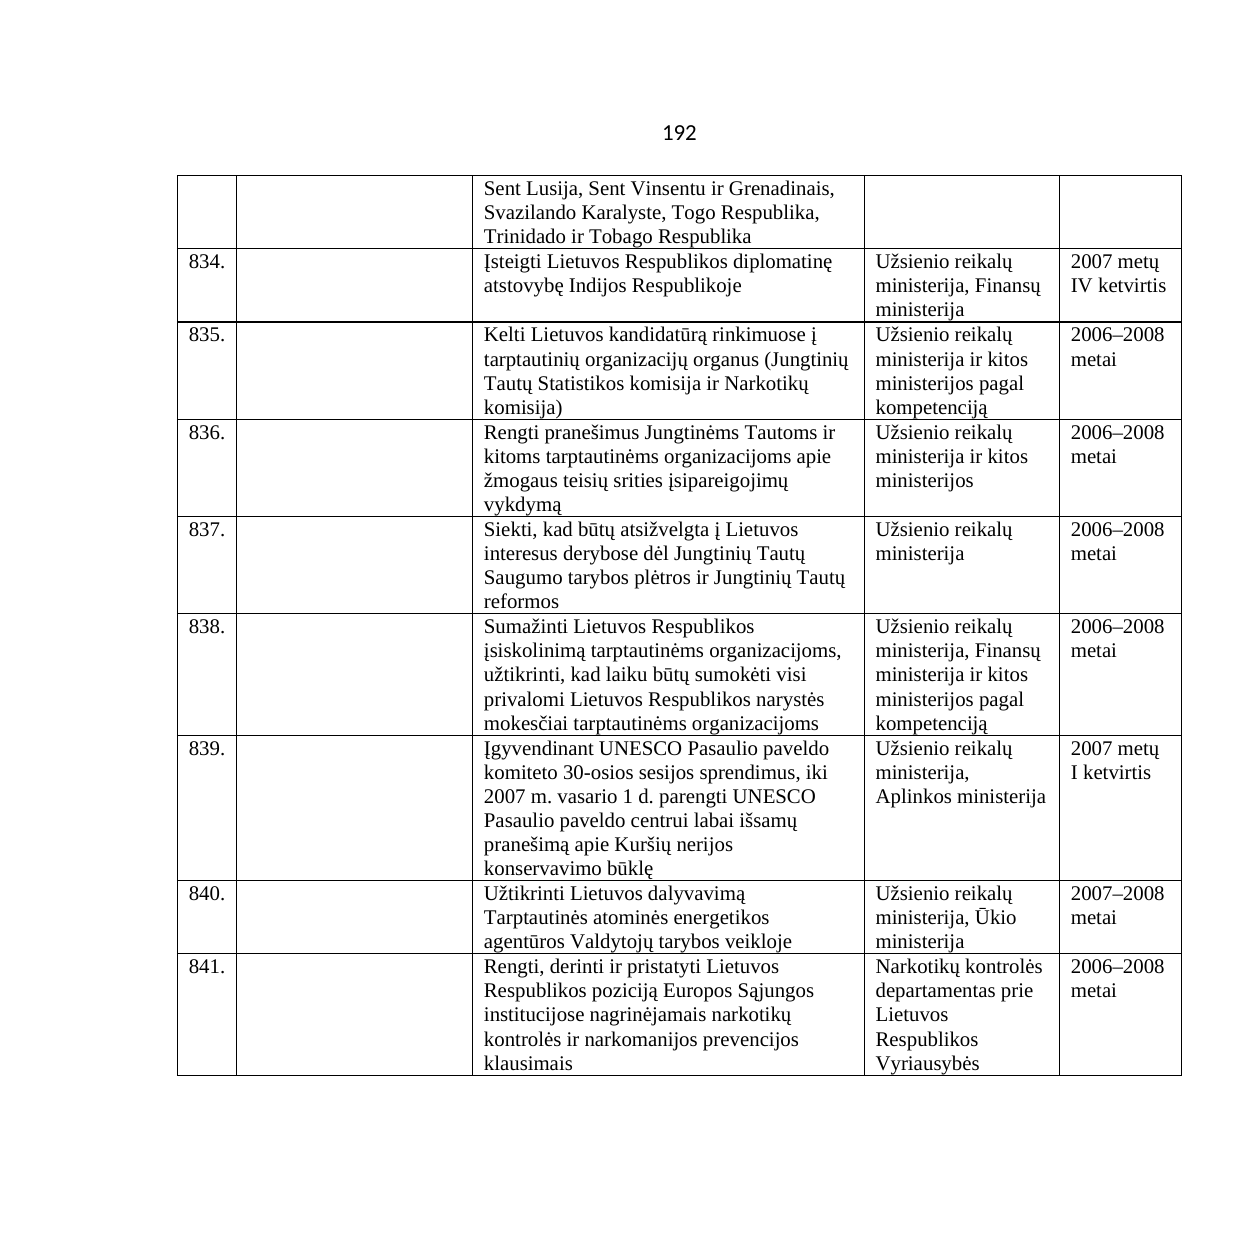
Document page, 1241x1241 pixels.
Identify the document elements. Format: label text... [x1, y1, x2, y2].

table_cell [865, 176, 1059, 248]
table_cell 839. [178, 736, 236, 880]
table_cell [237, 954, 472, 1074]
table_cell Užsienio reikalų ministerija ir kitos ministerijos [865, 420, 1059, 516]
table_cell Užsienio reikalų ministerija, Aplinkos ministerija [865, 736, 1059, 880]
table_cell 2007 metų I ketvirtis [1060, 736, 1181, 880]
table_cell [237, 614, 472, 734]
table_cell [237, 736, 472, 880]
table_cell [237, 881, 472, 953]
table_cell Narkotikų kontrolės departamentas prie Lietuvos Respublikos Vyriausybės [865, 954, 1059, 1074]
table_cell 2007–2008 metai [1060, 881, 1181, 953]
table_cell 837. [178, 517, 236, 613]
table_cell Siekti, kad būtų atsižvelgta į Lietuvos interesus derybose dėl Jungtinių Tautų Saugumo tarybos plėtros ir Jungtinių Tautų reformos [473, 517, 864, 613]
table_cell 2006–2008 metai [1060, 517, 1181, 613]
table_cell 2007 metų IV ketvirtis [1060, 249, 1181, 321]
table_cell Įgyvendinant UNESCO Pasaulio paveldo komiteto 30-osios sesijos sprendimus, iki 2007 m. vasario 1 d. parengti UNESCO Pasaulio paveldo centrui labai išsamų pranešimą apie Kuršių nerijos konservavimo būklę [473, 736, 864, 880]
table_cell Užsienio reikalų ministerija [865, 517, 1059, 613]
table_cell Rengti pranešimus Jungtinėms Tautoms ir kitoms tarptautinėms organizacijoms apie žmogaus teisių srities įsipareigojimų vykdymą [473, 420, 864, 516]
table_cell 840. [178, 881, 236, 953]
table_cell [237, 176, 472, 248]
table_cell [237, 323, 472, 419]
table_cell 841. [178, 954, 236, 1074]
table_cell Užsienio reikalų ministerija ir kitos ministerijos pagal kompetenciją [865, 323, 1059, 419]
table_cell [237, 420, 472, 516]
table_cell 2006–2008 metai [1060, 323, 1181, 419]
table_cell 2006–2008 metai [1060, 614, 1181, 734]
table_cell Užsienio reikalų ministerija, Ūkio ministerija [865, 881, 1059, 953]
table_cell Užsienio reikalų ministerija, Finansų ministerija ir kitos ministerijos pagal kompetenciją [865, 614, 1059, 734]
table_cell 2006–2008 metai [1060, 954, 1181, 1074]
table_cell Sumažinti Lietuvos Respublikos įsiskolinimą tarptautinėms organizacijoms, užtikrinti, kad laiku būtų sumokėti visi privalomi Lietuvos Respublikos narystės mokesčiai tarptautinėms organizacijoms [473, 614, 864, 734]
table_cell Užsienio reikalų ministerija, Finansų ministerija [865, 249, 1059, 321]
table_cell [237, 249, 472, 321]
table_cell [178, 176, 236, 248]
table_cell 834. [178, 249, 236, 321]
table_cell [1060, 176, 1181, 248]
table_cell Užtikrinti Lietuvos dalyvavimą Tarptautinės atominės energetikos agentūros Valdytojų tarybos veikloje [473, 881, 864, 953]
table_cell [237, 517, 472, 613]
table_cell 2006–2008 metai [1060, 420, 1181, 516]
table_cell 835. [178, 323, 236, 419]
table_cell Rengti, derinti ir pristatyti Lietuvos Respublikos poziciją Europos Sąjungos institucijose nagrinėjamais narkotikų kontrolės ir narkomanijos prevencijos klausimais [473, 954, 864, 1074]
table_cell Kelti Lietuvos kandidatūrą rinkimuose į tarptautinių organizacijų organus (Jungtinių Tautų Statistikos komisija ir Narkotikų komisija) [473, 323, 864, 419]
table_cell 836. [178, 420, 236, 516]
table_cell Sent Lusija, Sent Vinsentu ir Grenadinais, Svazilando Karalyste, Togo Respublika, Trinidado ir Tobago Respublika [473, 176, 864, 248]
table_cell Įsteigti Lietuvos Respublikos diplomatinę atstovybę Indijos Respublikoje [473, 249, 864, 321]
table_cell 838. [178, 614, 236, 734]
